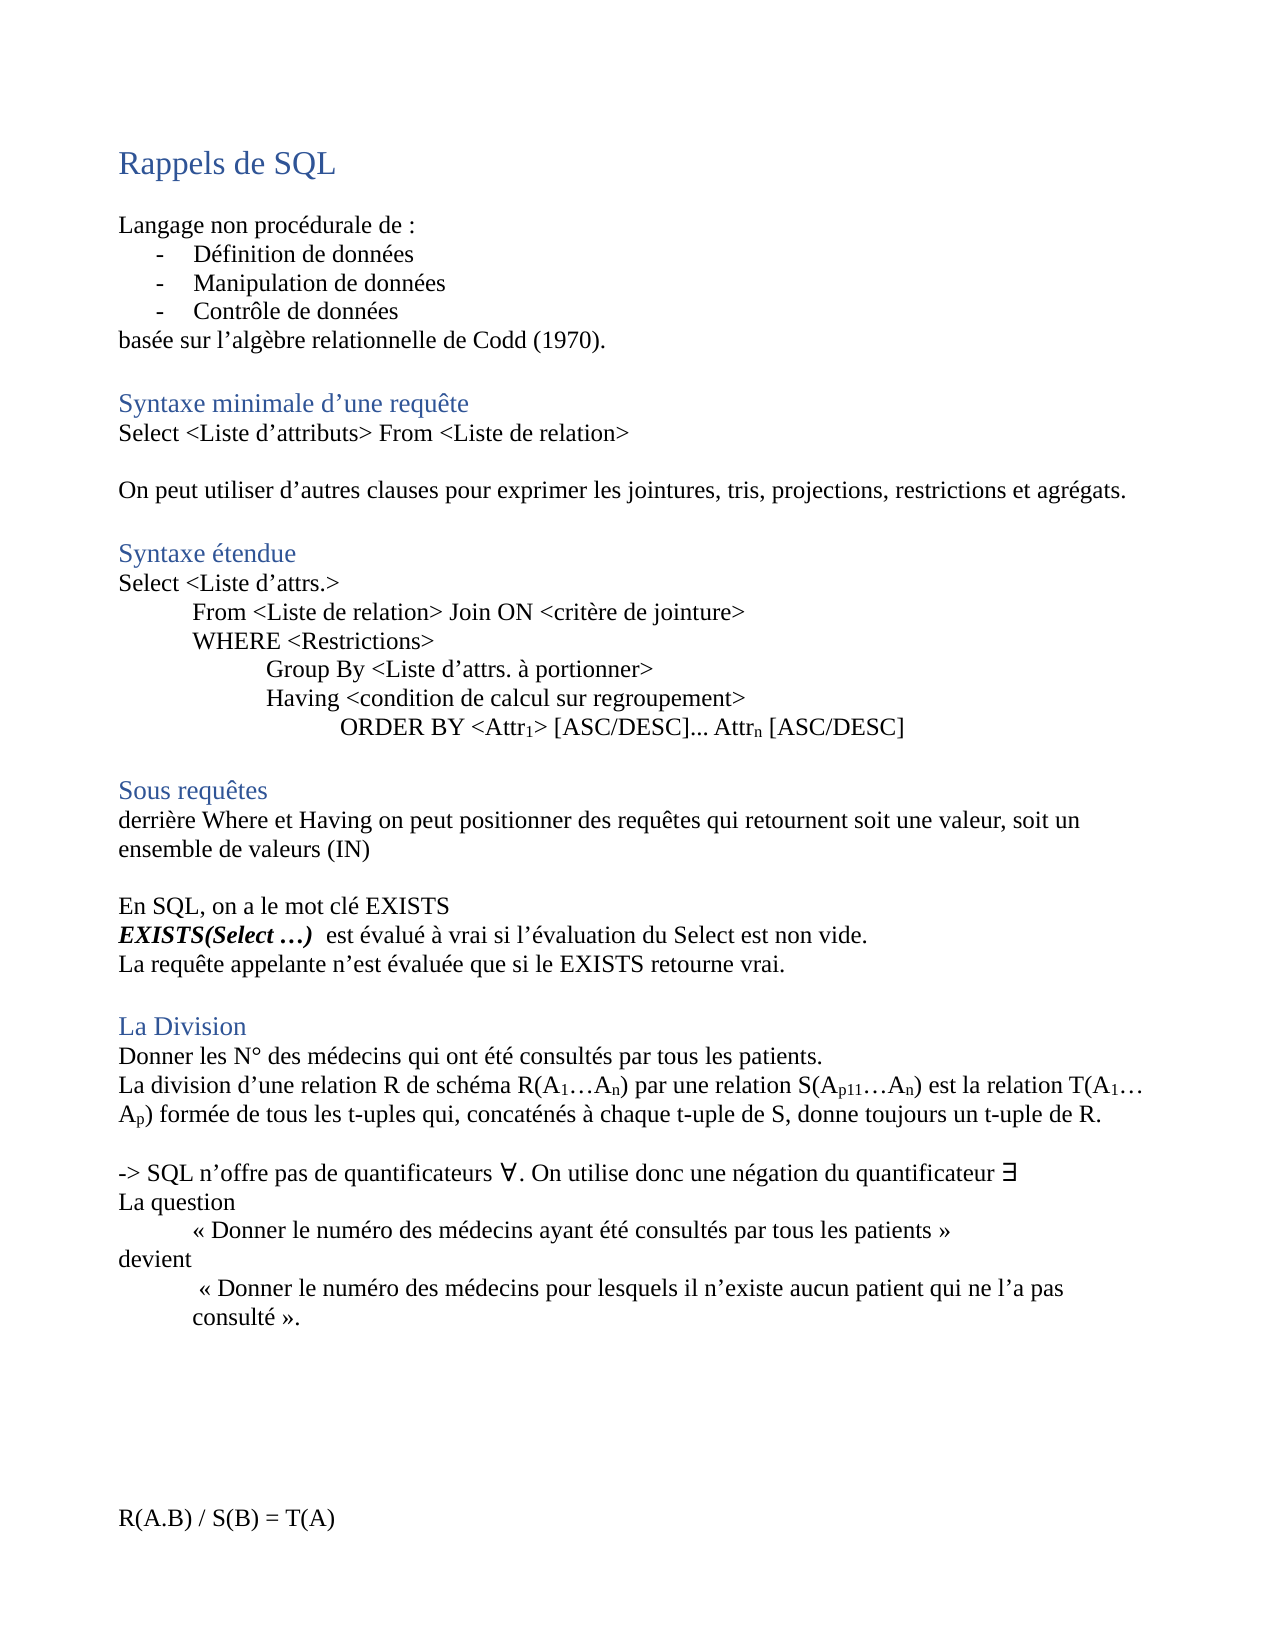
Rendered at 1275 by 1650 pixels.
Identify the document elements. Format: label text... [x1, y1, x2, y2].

text « Donner le numéro des médecins ayant été consultés par tous les patients » [118, 1215, 1157, 1244]
subtitle Syntaxe étendue [118, 537, 1157, 568]
text R(A.B) / S(B) = T(A) [118, 1503, 1157, 1532]
text WHERE <Restrictions> [118, 626, 1157, 654]
text « Donner le numéro des médecins pour lesquels il n’existe aucun patient qui ne l’a pas consulté ». [192, 1273, 1157, 1330]
text Group By <Liste d’attrs. à portionner> [192, 654, 1157, 683]
subtitle Sous requêtes [118, 774, 1157, 805]
list Définition de données [156, 239, 1157, 268]
text Select <Liste d’attributs> From <Liste de relation> [118, 418, 1157, 447]
text basée sur l’algèbre relationnelle de Codd (1970). [118, 325, 1157, 354]
text -> SQL n’offre pas de quantificateurs ∀. On utilise donc une négation du quantificateur ∃ [118, 1156, 1157, 1187]
text On peut utiliser d’autres clauses pour exprimer les jointures, tris, projections, restrictions et agrégats. [118, 476, 1157, 504]
text La division d’une relation R de schéma R(A1…An) par une relation S(Ap11…An) est la relation T(A1…Ap) formée de tous les t-uples qui, concaténés à chaque t-uple de S, donne toujours un t-uple de R. [118, 1070, 1157, 1128]
text devient [118, 1244, 1157, 1273]
text En SQL, on a le mot clé EXISTS [118, 891, 1157, 920]
text Select <Liste d’attrs.> [118, 568, 1157, 597]
text La requête appelante n’est évaluée que si le EXISTS retourne vrai. [118, 949, 1157, 977]
list Contrôle de données [156, 296, 1157, 325]
text EXISTS(Select …) est évalué à vrai si l’évaluation du Select est non vide. [118, 920, 1157, 949]
subtitle Syntaxe minimale d’une requête [118, 387, 1157, 418]
list Manipulation de données [156, 268, 1157, 296]
text Langage non procédurale de : [118, 210, 1157, 239]
text La question [118, 1187, 1157, 1215]
text ORDER BY <Attr1> [ASC/DESC]... Attrn [ASC/DESC] [266, 712, 1157, 741]
text derrière Where et Having on peut positionner des requêtes qui retournent soit une valeur, soit un ensemble de valeurs (IN) [118, 805, 1157, 862]
text Donner les N° des médecins qui ont été consultés par tous les patients. [118, 1041, 1157, 1070]
text Having <condition de calcul sur regroupement> [192, 683, 1157, 712]
text From <Liste de relation> Join ON <critère de jointure> [118, 597, 1157, 626]
subtitle Rappels de SQL [118, 143, 1157, 181]
subtitle La Division [118, 1010, 1157, 1041]
